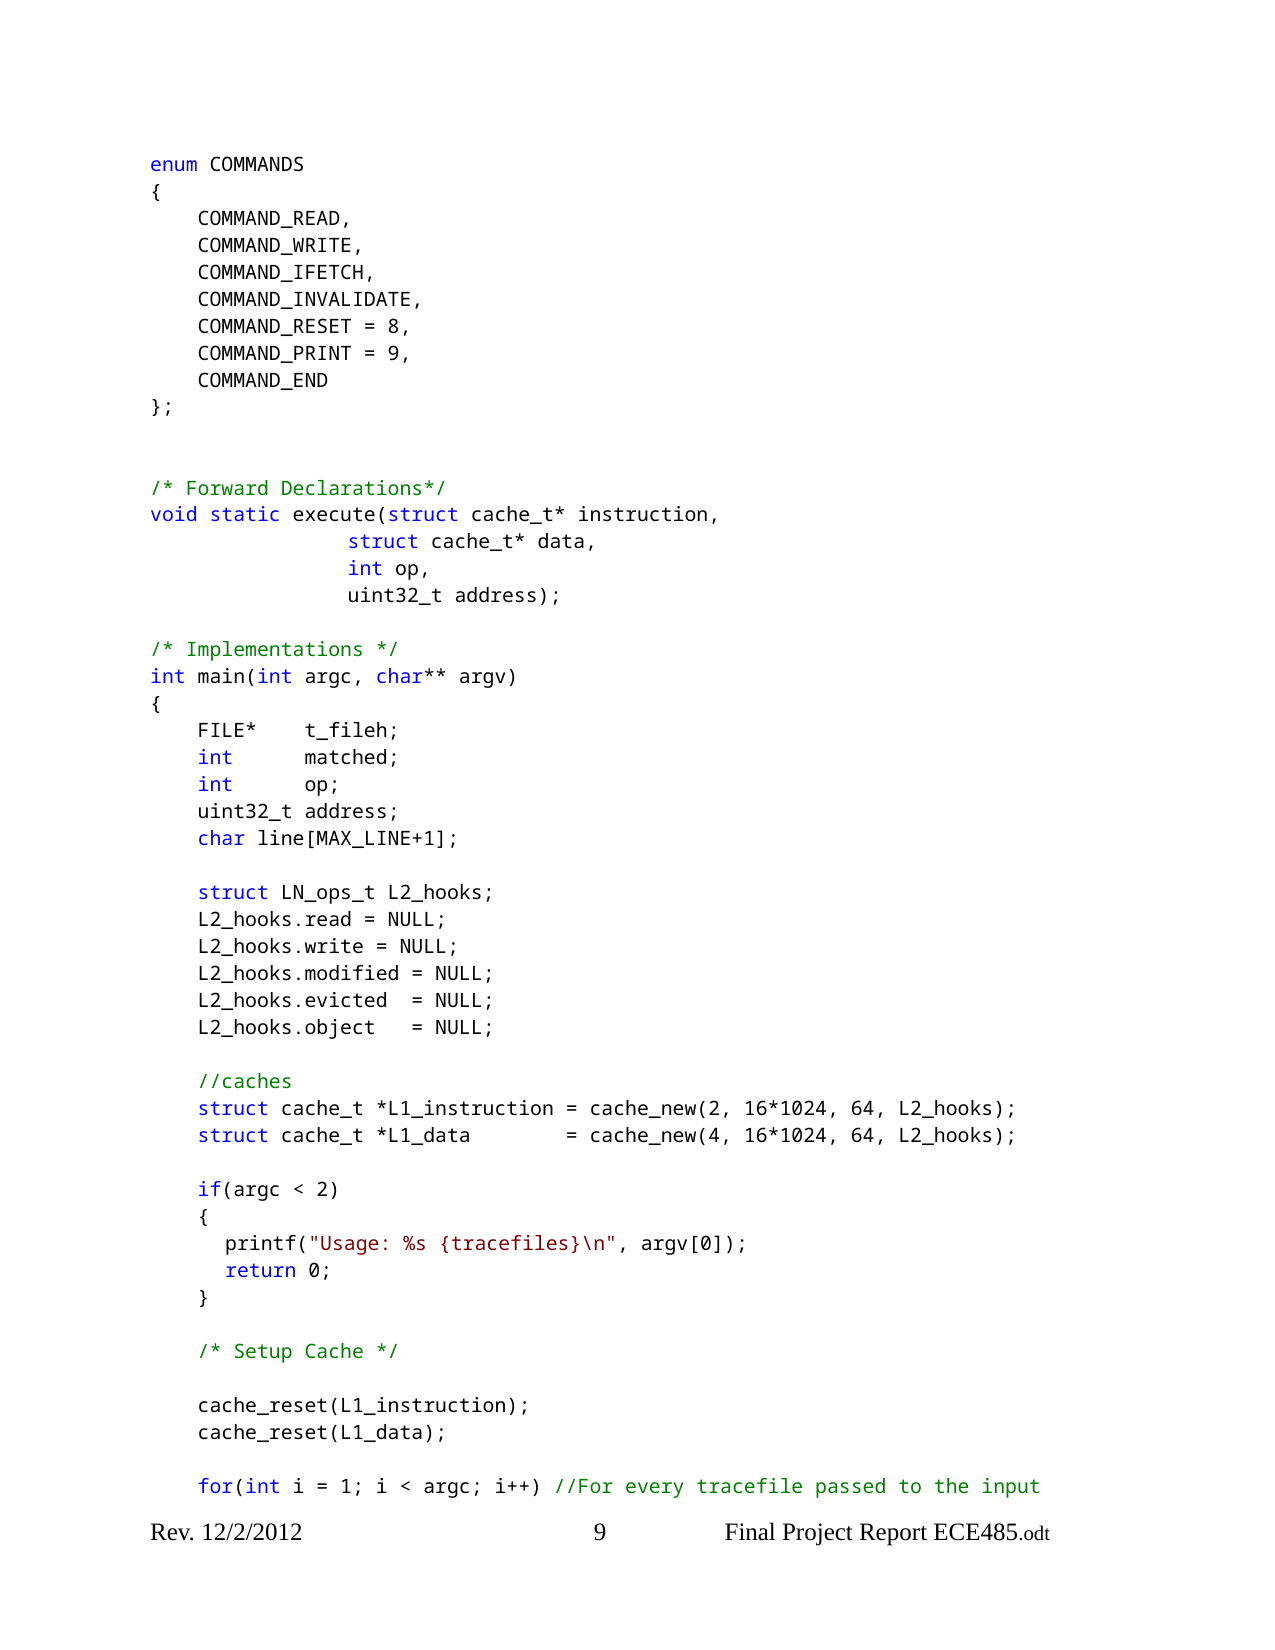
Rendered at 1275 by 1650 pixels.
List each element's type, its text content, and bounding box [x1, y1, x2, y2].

text int matched; [150, 743, 1125, 771]
text cache_reset(L1_data); [150, 1418, 1125, 1445]
text struct cache_t *L1_instruction = cache_new(2, 16*1024, 64, L2_hooks); [150, 1094, 1125, 1121]
text struct cache_t* data, [150, 528, 1125, 555]
text int main(int argc, char** argv) [150, 663, 1125, 689]
text struct LN_ops_t L2_hooks; [150, 878, 1125, 905]
text cache_reset(L1_instruction); [150, 1391, 1125, 1418]
text COMMAND_PRINT = 9, [150, 339, 1125, 366]
text { [150, 689, 1125, 717]
text /* Setup Cache */ [150, 1337, 1125, 1364]
text struct cache_t *L1_data = cache_new(4, 16*1024, 64, L2_hooks); [150, 1121, 1125, 1148]
text }; [150, 393, 1125, 420]
text FILE* t_fileh; [150, 717, 1125, 743]
text COMMAND_END [150, 366, 1125, 393]
text COMMAND_INVALIDATE, [150, 285, 1125, 312]
text COMMAND_IFETCH, [150, 258, 1125, 285]
text int op, [150, 555, 1125, 582]
text L2_hooks.read = NULL; [150, 905, 1125, 932]
text int op; [150, 771, 1125, 797]
text L2_hooks.object = NULL; [150, 1013, 1125, 1040]
text //caches [150, 1067, 1125, 1094]
text COMMAND_WRITE, [150, 231, 1125, 258]
text uint32_t address); [150, 582, 1125, 609]
text L2_hooks.modified = NULL; [150, 959, 1125, 986]
text } [150, 1283, 1125, 1310]
text char line[MAX_LINE+1]; [150, 824, 1125, 851]
text COMMAND_RESET = 8, [150, 312, 1125, 339]
text L2_hooks.write = NULL; [150, 932, 1125, 959]
text if(argc < 2) [150, 1175, 1125, 1202]
text enum COMMANDS [150, 150, 1125, 177]
text { [150, 177, 1125, 204]
text void static execute(struct cache_t* instruction, [150, 501, 1125, 528]
text /* Forward Declarations*/ [150, 474, 1125, 501]
text for(int i = 1; i < argc; i++) //For every tracefile passed to the input [150, 1472, 1125, 1499]
text /* Implementations */ [150, 636, 1125, 663]
text printf("Usage: %s {tracefiles}\n", argv[0]); [150, 1229, 1125, 1256]
text { [150, 1202, 1125, 1229]
text COMMAND_READ, [150, 204, 1125, 231]
text L2_hooks.evicted = NULL; [150, 986, 1125, 1013]
text uint32_t address; [150, 797, 1125, 824]
text return 0; [150, 1256, 1125, 1283]
